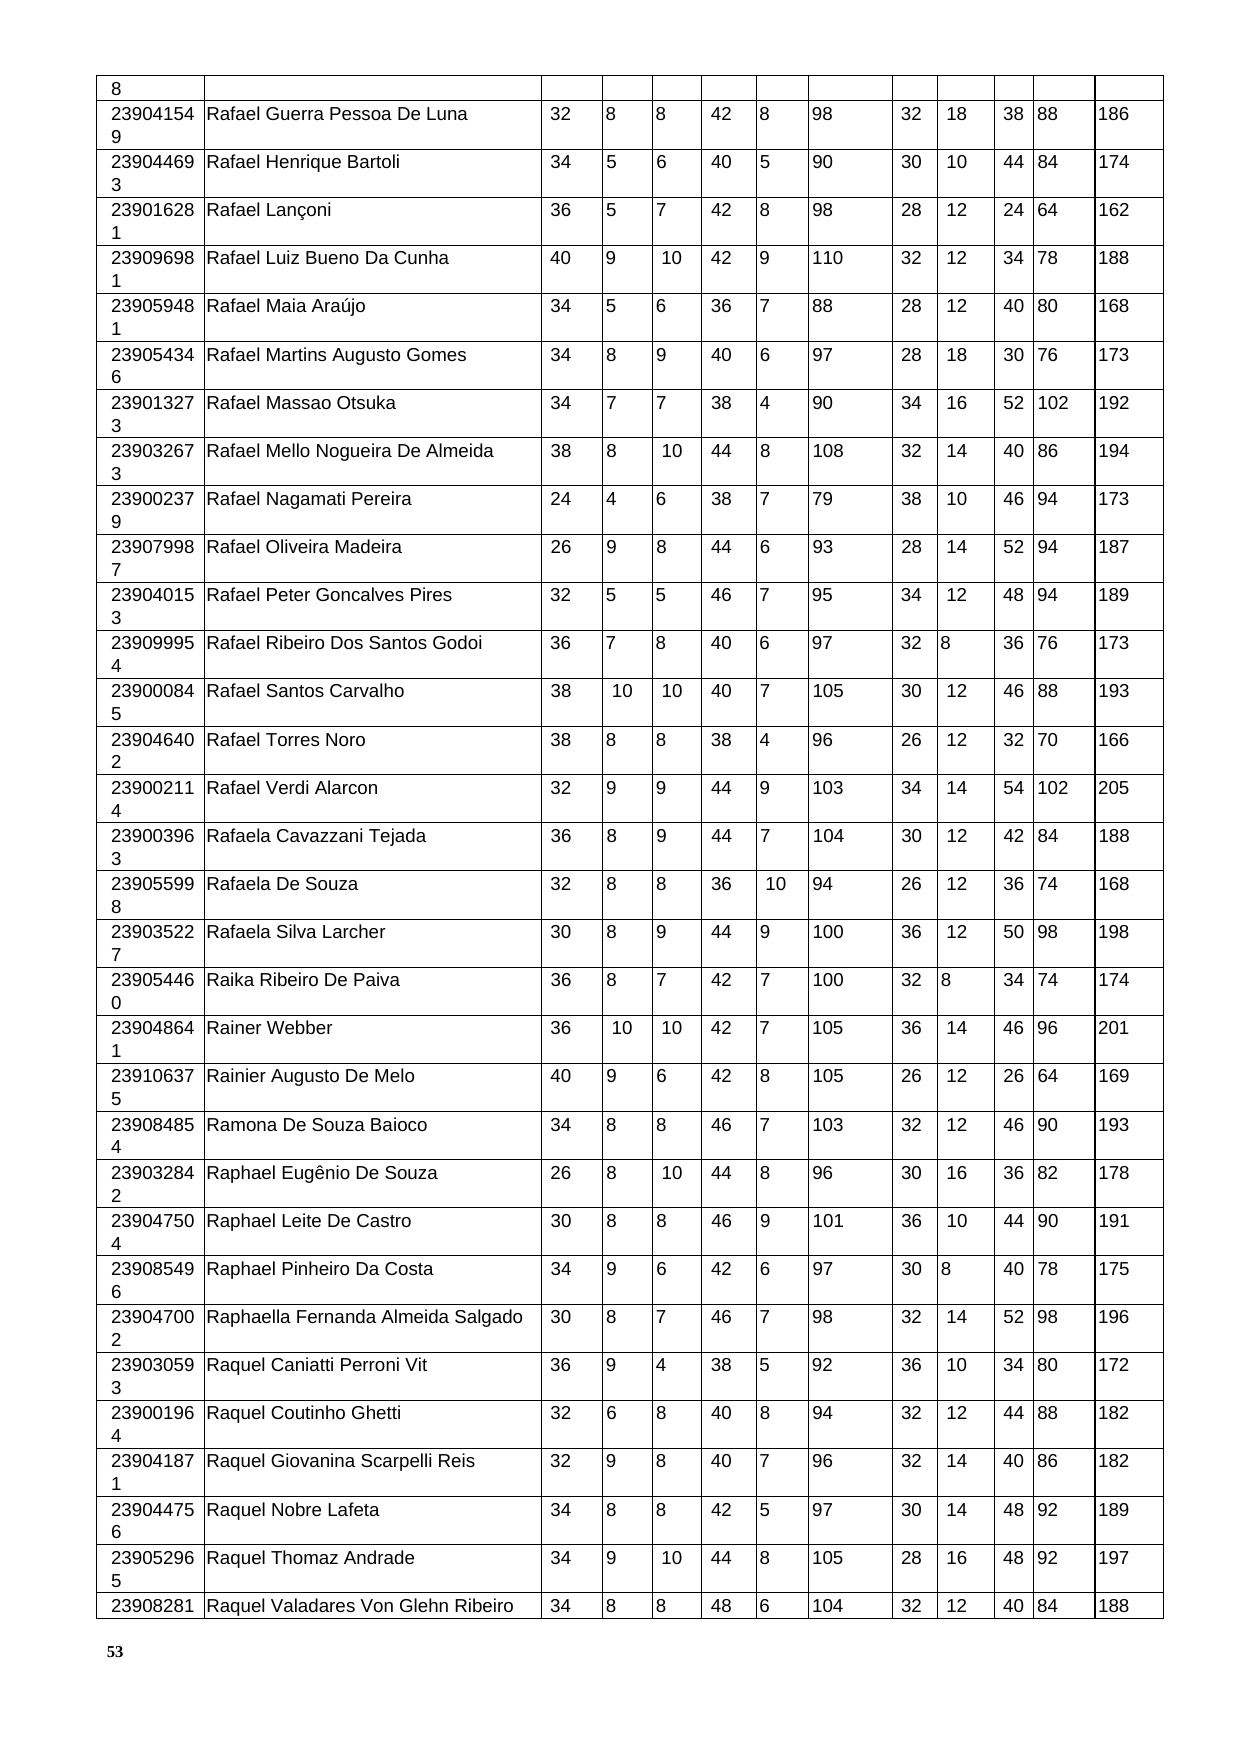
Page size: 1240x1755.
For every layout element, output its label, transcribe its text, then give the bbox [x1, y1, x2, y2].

table_cell 84 [1034, 150, 1094, 197]
table_cell 12 [938, 583, 994, 630]
table_cell 239013273 [97, 390, 204, 437]
table_cell 34 [893, 775, 937, 822]
table_cell 7 [653, 1305, 701, 1352]
table_cell 32 [893, 968, 937, 1015]
table_cell 239030593 [97, 1353, 204, 1400]
table_cell 7 [757, 1112, 808, 1159]
table_cell 6 [603, 1401, 652, 1448]
table_cell 7 [653, 198, 701, 245]
table_cell Raphaella Fernanda Almeida Salgado [205, 1305, 541, 1352]
table_cell 36 [542, 1016, 602, 1063]
table_cell 239035227 [97, 920, 204, 967]
table_cell 36 [542, 1353, 602, 1400]
table_cell 16 [938, 1545, 994, 1592]
table_cell 12 [938, 246, 994, 293]
table_cell 9 [757, 775, 808, 822]
table_cell 88 [1034, 679, 1094, 726]
table_cell 239047002 [97, 1305, 204, 1352]
table_cell 7 [757, 486, 808, 533]
table_cell 8 [938, 1256, 994, 1303]
table_cell [809, 76, 892, 100]
table_cell 8 [653, 1497, 701, 1544]
table_cell 9 [653, 920, 701, 967]
table_cell 97 [809, 1256, 892, 1303]
table_cell 6 [653, 486, 701, 533]
table_cell 7 [653, 390, 701, 437]
table_cell 10 [653, 438, 701, 485]
table_cell 239002379 [97, 486, 204, 533]
table_cell 44 [702, 1160, 756, 1207]
table_cell Rafael Torres Noro [205, 727, 541, 774]
table_cell 196 [1096, 1305, 1163, 1352]
table_cell 6 [653, 1064, 701, 1111]
table_cell 40 [995, 1593, 1033, 1617]
table_cell 52 [995, 390, 1033, 437]
table_cell 5 [603, 150, 652, 197]
table_cell Rafael Mello Nogueira De Almeida [205, 438, 541, 485]
table_cell 30 [893, 679, 937, 726]
table_cell 9 [603, 775, 652, 822]
table_cell 8 [603, 920, 652, 967]
table_cell 96 [809, 1449, 892, 1496]
table_cell 239046402 [97, 727, 204, 774]
table_cell 8 [757, 1545, 808, 1592]
table_cell 7 [757, 679, 808, 726]
table_cell 36 [542, 631, 602, 678]
table_cell 182 [1096, 1449, 1163, 1496]
table_cell 8 [603, 1112, 652, 1159]
table_cell 38 [702, 1353, 756, 1400]
table_cell 94 [809, 1401, 892, 1448]
table_cell 34 [995, 968, 1033, 1015]
table_cell 8 [757, 1401, 808, 1448]
table_cell 12 [938, 1064, 994, 1111]
table_cell 8 [653, 1401, 701, 1448]
table_cell 34 [995, 1353, 1033, 1400]
table_cell 32 [893, 101, 937, 148]
table_cell 239084854 [97, 1112, 204, 1159]
table_cell 32 [542, 1401, 602, 1448]
table_cell 10 [653, 1160, 701, 1207]
table_cell [603, 76, 652, 100]
table_cell 30 [995, 342, 1033, 389]
table_cell 52 [995, 535, 1033, 582]
table_cell 186 [1096, 101, 1163, 148]
table_cell 28 [893, 198, 937, 245]
table_cell 34 [542, 150, 602, 197]
table_cell 5 [603, 198, 652, 245]
table_cell 8 [603, 968, 652, 1015]
table_cell 201 [1096, 1016, 1163, 1063]
table_cell 30 [893, 1497, 937, 1544]
table_cell 42 [702, 198, 756, 245]
table_cell 9 [653, 823, 701, 870]
table_cell 98 [809, 101, 892, 148]
table_cell 103 [809, 775, 892, 822]
table_cell 108 [809, 438, 892, 485]
table_cell 10 [938, 1208, 994, 1255]
table_cell 38 [702, 486, 756, 533]
table_cell 8 [603, 1208, 652, 1255]
table_cell 5 [757, 1353, 808, 1400]
table_cell 80 [1034, 294, 1094, 341]
table_cell 173 [1096, 486, 1163, 533]
table_cell 8 [938, 968, 994, 1015]
table_cell 97 [809, 342, 892, 389]
table_cell Raquel Coutinho Ghetti [205, 1401, 541, 1448]
table_cell 239040153 [97, 583, 204, 630]
table_cell 26 [893, 727, 937, 774]
table_cell 7 [757, 1016, 808, 1063]
table_cell 78 [1034, 246, 1094, 293]
table_cell 50 [995, 920, 1033, 967]
table_cell 239054346 [97, 342, 204, 389]
table_cell 32 [542, 1449, 602, 1496]
table_cell 38 [542, 727, 602, 774]
table_cell 46 [702, 1208, 756, 1255]
table_cell 239096981 [97, 246, 204, 293]
table_cell 8 [653, 101, 701, 148]
table_cell [702, 76, 756, 100]
table_cell 34 [995, 246, 1033, 293]
table_cell 239052965 [97, 1545, 204, 1592]
table_cell 23908281 [97, 1593, 204, 1617]
table_cell 28 [893, 535, 937, 582]
table_cell 14 [938, 1449, 994, 1496]
table_cell 8 [603, 823, 652, 870]
table_cell 74 [1034, 968, 1094, 1015]
table_cell Rafaela Silva Larcher [205, 920, 541, 967]
table_cell 30 [542, 1305, 602, 1352]
table_cell Rafaela Cavazzani Tejada [205, 823, 541, 870]
table_cell 16 [938, 1160, 994, 1207]
table_cell 6 [757, 631, 808, 678]
table_cell 6 [757, 1593, 808, 1617]
table_cell 40 [702, 150, 756, 197]
table_cell 7 [757, 968, 808, 1015]
table_cell 88 [1034, 1401, 1094, 1448]
table_cell 173 [1096, 631, 1163, 678]
table_cell 40 [542, 246, 602, 293]
table_cell 36 [542, 968, 602, 1015]
table_cell Rafael Ribeiro Dos Santos Godoi [205, 631, 541, 678]
table_cell 40 [542, 1064, 602, 1111]
table_cell 9 [757, 920, 808, 967]
table_cell 6 [653, 1256, 701, 1303]
table_cell 105 [809, 1545, 892, 1592]
table_cell 44 [702, 775, 756, 822]
table_cell 40 [702, 1449, 756, 1496]
table_cell 32 [893, 631, 937, 678]
table_cell 84 [1034, 823, 1094, 870]
table_cell 188 [1096, 823, 1163, 870]
table_cell [205, 76, 541, 100]
table_cell 8 [97, 76, 204, 100]
table_cell 26 [542, 535, 602, 582]
table_cell 84 [1034, 1593, 1094, 1617]
table_cell 79 [809, 486, 892, 533]
table_cell 173 [1096, 342, 1163, 389]
table_cell 46 [995, 679, 1033, 726]
table_cell 64 [1034, 1064, 1094, 1111]
table_cell [757, 76, 808, 100]
table_cell 193 [1096, 1112, 1163, 1159]
table_cell 12 [938, 920, 994, 967]
table_cell 7 [757, 1449, 808, 1496]
table_cell 44 [995, 1401, 1033, 1448]
table_cell 197 [1096, 1545, 1163, 1592]
table_cell 239059481 [97, 294, 204, 341]
table_cell 6 [653, 150, 701, 197]
table_cell 44 [702, 438, 756, 485]
table_cell 92 [1034, 1497, 1094, 1544]
table_cell 10 [603, 1016, 652, 1063]
table_cell Rafael Verdi Alarcon [205, 775, 541, 822]
table_cell 24 [542, 486, 602, 533]
table_cell 74 [1034, 871, 1094, 918]
table_cell 193 [1096, 679, 1163, 726]
table_cell Rafael Massao Otsuka [205, 390, 541, 437]
table_cell 32 [893, 1305, 937, 1352]
table_cell 182 [1096, 1401, 1163, 1448]
table_cell Raphael Pinheiro Da Costa [205, 1256, 541, 1303]
table_cell 42 [702, 968, 756, 1015]
table_cell 34 [542, 1593, 602, 1617]
table_cell 98 [809, 198, 892, 245]
table_cell 70 [1034, 727, 1094, 774]
table_cell 14 [938, 438, 994, 485]
table_cell 102 [1034, 775, 1094, 822]
table_cell 8 [603, 438, 652, 485]
table_cell 191 [1096, 1208, 1163, 1255]
table_cell 94 [1034, 535, 1094, 582]
table_cell 174 [1096, 968, 1163, 1015]
table_cell 10 [653, 1545, 701, 1592]
table_cell 42 [702, 1497, 756, 1544]
table_cell 30 [893, 1256, 937, 1303]
table_cell 36 [893, 920, 937, 967]
table_cell 28 [893, 1545, 937, 1592]
table_cell 10 [653, 246, 701, 293]
table_cell 40 [702, 342, 756, 389]
table_cell 9 [603, 246, 652, 293]
table_cell 38 [702, 727, 756, 774]
table_cell 8 [757, 1160, 808, 1207]
table_cell 239047504 [97, 1208, 204, 1255]
table_cell 90 [1034, 1208, 1094, 1255]
table_cell 14 [938, 775, 994, 822]
table_cell 239001964 [97, 1401, 204, 1448]
table_cell 34 [893, 583, 937, 630]
table_cell 76 [1034, 631, 1094, 678]
table_cell 86 [1034, 438, 1094, 485]
table_cell 8 [603, 342, 652, 389]
table_cell 52 [995, 1305, 1033, 1352]
table_cell [893, 76, 937, 100]
table_cell 8 [603, 101, 652, 148]
table_cell Raquel Caniatti Perroni Vit [205, 1353, 541, 1400]
table_cell 32 [542, 871, 602, 918]
table_cell 42 [702, 101, 756, 148]
table_cell 105 [809, 1064, 892, 1111]
table_cell 5 [603, 294, 652, 341]
table_cell 239032842 [97, 1160, 204, 1207]
table_cell [653, 76, 701, 100]
table_cell 5 [757, 1497, 808, 1544]
table_cell 14 [938, 1305, 994, 1352]
table_cell 80 [1034, 1353, 1094, 1400]
table_cell 36 [893, 1208, 937, 1255]
table_cell 8 [757, 198, 808, 245]
table_cell 46 [995, 1016, 1033, 1063]
table_cell 12 [938, 198, 994, 245]
table_cell 239099954 [97, 631, 204, 678]
table_cell 36 [702, 294, 756, 341]
table_cell 6 [653, 294, 701, 341]
table_cell 96 [1034, 1016, 1094, 1063]
table_cell 34 [542, 294, 602, 341]
table_cell 12 [938, 1593, 994, 1617]
table_cell 8 [653, 1593, 701, 1617]
table_cell 5 [603, 583, 652, 630]
table_cell 239085496 [97, 1256, 204, 1303]
table_cell 46 [702, 1112, 756, 1159]
table_cell 34 [542, 390, 602, 437]
table_cell Raquel Nobre Lafeta [205, 1497, 541, 1544]
table_cell 4 [757, 390, 808, 437]
table_cell 10 [757, 871, 808, 918]
table_cell 32 [542, 101, 602, 148]
table_cell 100 [809, 968, 892, 1015]
table_cell 8 [603, 727, 652, 774]
table_cell 188 [1096, 246, 1163, 293]
table_cell 104 [809, 1593, 892, 1617]
table_cell 32 [893, 246, 937, 293]
table_cell 30 [893, 150, 937, 197]
table_cell 40 [995, 1256, 1033, 1303]
table_cell 7 [603, 390, 652, 437]
table_cell 36 [542, 198, 602, 245]
table_cell 97 [809, 631, 892, 678]
table_cell 40 [995, 438, 1033, 485]
table_cell 32 [893, 438, 937, 485]
table_cell 38 [702, 390, 756, 437]
table_cell 96 [809, 1160, 892, 1207]
table_cell 32 [893, 1449, 937, 1496]
table_cell 8 [653, 1112, 701, 1159]
table_cell 14 [938, 1497, 994, 1544]
table_cell 44 [995, 1208, 1033, 1255]
table_cell 30 [542, 920, 602, 967]
table_cell 40 [702, 1401, 756, 1448]
table_cell 10 [938, 1353, 994, 1400]
table_cell 8 [653, 871, 701, 918]
table_cell 88 [809, 294, 892, 341]
table_cell 8 [653, 1449, 701, 1496]
table_cell 95 [809, 583, 892, 630]
table_cell 18 [938, 342, 994, 389]
table_cell 239044756 [97, 1497, 204, 1544]
table_cell 26 [893, 1064, 937, 1111]
table_cell Rafael Maia Araújo [205, 294, 541, 341]
table_cell Rafael Peter Goncalves Pires [205, 583, 541, 630]
table_cell 26 [542, 1160, 602, 1207]
table_cell 162 [1096, 198, 1163, 245]
table_cell 36 [702, 871, 756, 918]
table_cell 12 [938, 294, 994, 341]
table_cell Ramona De Souza Baioco [205, 1112, 541, 1159]
table_cell 103 [809, 1112, 892, 1159]
table_cell 239041549 [97, 101, 204, 148]
table_cell 9 [603, 1545, 652, 1592]
table_cell 101 [809, 1208, 892, 1255]
table_cell 36 [995, 871, 1033, 918]
table_cell 9 [603, 1064, 652, 1111]
table_cell 34 [542, 1256, 602, 1303]
table_cell 168 [1096, 294, 1163, 341]
table_cell 239032673 [97, 438, 204, 485]
table_cell [542, 76, 602, 100]
table_cell 78 [1034, 1256, 1094, 1303]
table_cell 102 [1034, 390, 1094, 437]
table_cell 40 [995, 294, 1033, 341]
table_cell 110 [809, 246, 892, 293]
table_cell 48 [995, 583, 1033, 630]
table_cell [995, 76, 1033, 100]
table_cell 48 [702, 1593, 756, 1617]
table_cell 64 [1034, 198, 1094, 245]
table_cell 36 [893, 1016, 937, 1063]
table_cell 7 [603, 631, 652, 678]
table_cell 34 [542, 1112, 602, 1159]
table_cell 7 [757, 583, 808, 630]
table_cell 14 [938, 535, 994, 582]
table_cell 98 [809, 1305, 892, 1352]
table_cell 97 [809, 1497, 892, 1544]
table_cell 169 [1096, 1064, 1163, 1111]
table_cell Rafaela De Souza [205, 871, 541, 918]
table_cell Rafael Guerra Pessoa De Luna [205, 101, 541, 148]
table_cell 166 [1096, 727, 1163, 774]
table_cell 48 [995, 1545, 1033, 1592]
table_cell 36 [893, 1353, 937, 1400]
table_cell Rainer Webber [205, 1016, 541, 1063]
table_cell 8 [653, 1208, 701, 1255]
table_cell 10 [938, 150, 994, 197]
table_cell 6 [757, 1256, 808, 1303]
table_cell 239048641 [97, 1016, 204, 1063]
table_cell 239054460 [97, 968, 204, 1015]
table_cell 42 [702, 1064, 756, 1111]
table_cell 46 [995, 1112, 1033, 1159]
table_cell 30 [542, 1208, 602, 1255]
table_cell 9 [603, 1256, 652, 1303]
table_cell 46 [995, 486, 1033, 533]
table_cell 10 [603, 679, 652, 726]
table_cell 175 [1096, 1256, 1163, 1303]
table_cell 82 [1034, 1160, 1094, 1207]
table_cell 7 [653, 968, 701, 1015]
table_cell 105 [809, 679, 892, 726]
table_cell [1034, 76, 1094, 100]
table_cell 93 [809, 535, 892, 582]
table_cell 32 [995, 727, 1033, 774]
table_cell 8 [653, 535, 701, 582]
table_cell 105 [809, 1016, 892, 1063]
table_cell 239044693 [97, 150, 204, 197]
table_cell Rafael Santos Carvalho [205, 679, 541, 726]
table_cell 8 [603, 1160, 652, 1207]
table_cell Raquel Giovanina Scarpelli Reis [205, 1449, 541, 1496]
table_cell Raphael Eugênio De Souza [205, 1160, 541, 1207]
table_cell 10 [653, 679, 701, 726]
table_cell 9 [757, 1208, 808, 1255]
table_cell 86 [1034, 1449, 1094, 1496]
table_cell 104 [809, 823, 892, 870]
table_cell 34 [542, 1545, 602, 1592]
table_cell 16 [938, 390, 994, 437]
table_cell 7 [757, 823, 808, 870]
table_cell 188 [1096, 1593, 1163, 1617]
table_cell 239016281 [97, 198, 204, 245]
table_cell 5 [757, 150, 808, 197]
table_cell 42 [702, 1256, 756, 1303]
table_cell 42 [995, 823, 1033, 870]
table_cell 5 [653, 583, 701, 630]
table_cell 36 [542, 823, 602, 870]
table_cell Rafael Oliveira Madeira [205, 535, 541, 582]
table_cell [938, 76, 994, 100]
table_cell Raquel Thomaz Andrade [205, 1545, 541, 1592]
table_cell 239003963 [97, 823, 204, 870]
table_cell 12 [938, 823, 994, 870]
table_cell 187 [1096, 535, 1163, 582]
table_cell 8 [653, 727, 701, 774]
table_cell Rainier Augusto De Melo [205, 1064, 541, 1111]
table_cell 26 [995, 1064, 1033, 1111]
table_cell 8 [757, 438, 808, 485]
table_cell Raika Ribeiro De Paiva [205, 968, 541, 1015]
table_cell 239055998 [97, 871, 204, 918]
table_cell 172 [1096, 1353, 1163, 1400]
table_cell Rafael Lançoni [205, 198, 541, 245]
table_cell 8 [938, 631, 994, 678]
table_cell 28 [893, 342, 937, 389]
table_cell 4 [603, 486, 652, 533]
table_cell 239041871 [97, 1449, 204, 1496]
table_cell 94 [809, 871, 892, 918]
table_cell Rafael Martins Augusto Gomes [205, 342, 541, 389]
table_cell 46 [702, 1305, 756, 1352]
table_cell 7 [757, 294, 808, 341]
table_cell 88 [1034, 101, 1094, 148]
table_cell 198 [1096, 920, 1163, 967]
table_cell 205 [1096, 775, 1163, 822]
table_cell 194 [1096, 438, 1163, 485]
table_cell 9 [603, 535, 652, 582]
table_cell 92 [1034, 1545, 1094, 1592]
table_cell 42 [702, 1016, 756, 1063]
table_cell 40 [995, 1449, 1033, 1496]
table_cell 32 [893, 1112, 937, 1159]
table_cell 239079987 [97, 535, 204, 582]
table_cell 32 [893, 1401, 937, 1448]
table_cell 40 [702, 631, 756, 678]
table_cell 32 [542, 583, 602, 630]
table_cell 10 [938, 486, 994, 533]
table_cell 34 [542, 342, 602, 389]
table_cell 8 [603, 1497, 652, 1544]
table_cell 8 [653, 631, 701, 678]
table_cell 34 [893, 390, 937, 437]
table_cell 76 [1034, 342, 1094, 389]
table_cell 9 [603, 1449, 652, 1496]
table_cell 36 [995, 1160, 1033, 1207]
table_cell 32 [893, 1593, 937, 1617]
table_cell 6 [757, 535, 808, 582]
table_cell 7 [757, 1305, 808, 1352]
table_cell 40 [702, 679, 756, 726]
table_cell 9 [757, 246, 808, 293]
table_cell 34 [542, 1497, 602, 1544]
table_cell 14 [938, 1016, 994, 1063]
table_cell Raphael Leite De Castro [205, 1208, 541, 1255]
table_cell 44 [702, 823, 756, 870]
table_cell 189 [1096, 1497, 1163, 1544]
table_cell Rafael Nagamati Pereira [205, 486, 541, 533]
table_cell 98 [1034, 1305, 1094, 1352]
table_cell 174 [1096, 150, 1163, 197]
table_cell Raquel Valadares Von Glehn Ribeiro [205, 1593, 541, 1617]
table_cell 12 [938, 1112, 994, 1159]
table_cell 192 [1096, 390, 1163, 437]
table_cell 90 [809, 390, 892, 437]
table_cell 6 [757, 342, 808, 389]
table_cell 9 [603, 1353, 652, 1400]
table_cell 8 [603, 871, 652, 918]
table_cell 30 [893, 1160, 937, 1207]
table_cell 42 [702, 246, 756, 293]
table_cell 239000845 [97, 679, 204, 726]
table_cell [1096, 76, 1163, 100]
table_cell 44 [702, 920, 756, 967]
table_cell Rafael Luiz Bueno Da Cunha [205, 246, 541, 293]
table_cell 38 [542, 438, 602, 485]
table_cell 26 [893, 871, 937, 918]
table_cell 189 [1096, 583, 1163, 630]
table_cell 8 [603, 1305, 652, 1352]
table_cell 12 [938, 679, 994, 726]
table_cell 92 [809, 1353, 892, 1400]
table_cell 96 [809, 727, 892, 774]
table_cell 8 [757, 101, 808, 148]
table_cell 12 [938, 727, 994, 774]
table_cell 9 [653, 342, 701, 389]
table_cell 48 [995, 1497, 1033, 1544]
table_cell 94 [1034, 583, 1094, 630]
table_cell 12 [938, 871, 994, 918]
table_cell 4 [757, 727, 808, 774]
table_cell 4 [653, 1353, 701, 1400]
table_cell 90 [809, 150, 892, 197]
table_cell 54 [995, 775, 1033, 822]
table_cell 30 [893, 823, 937, 870]
table_cell 28 [893, 294, 937, 341]
table_cell 44 [702, 1545, 756, 1592]
table_cell 10 [653, 1016, 701, 1063]
table_cell 9 [653, 775, 701, 822]
table_cell Rafael Henrique Bartoli [205, 150, 541, 197]
table_cell 90 [1034, 1112, 1094, 1159]
table_cell 38 [995, 101, 1033, 148]
table_cell 8 [603, 1593, 652, 1617]
table_cell 239106375 [97, 1064, 204, 1111]
table_cell 36 [995, 631, 1033, 678]
table_cell 44 [702, 535, 756, 582]
table_cell 98 [1034, 920, 1094, 967]
table_cell 94 [1034, 486, 1094, 533]
table_cell 8 [757, 1064, 808, 1111]
table_cell 24 [995, 198, 1033, 245]
table_cell 12 [938, 1401, 994, 1448]
table_cell 46 [702, 583, 756, 630]
table_cell 100 [809, 920, 892, 967]
table_cell 38 [893, 486, 937, 533]
table_cell 168 [1096, 871, 1163, 918]
table_cell 38 [542, 679, 602, 726]
table_cell 178 [1096, 1160, 1163, 1207]
table_cell 239002114 [97, 775, 204, 822]
table_cell 32 [542, 775, 602, 822]
table_cell 18 [938, 101, 994, 148]
table_cell 44 [995, 150, 1033, 197]
